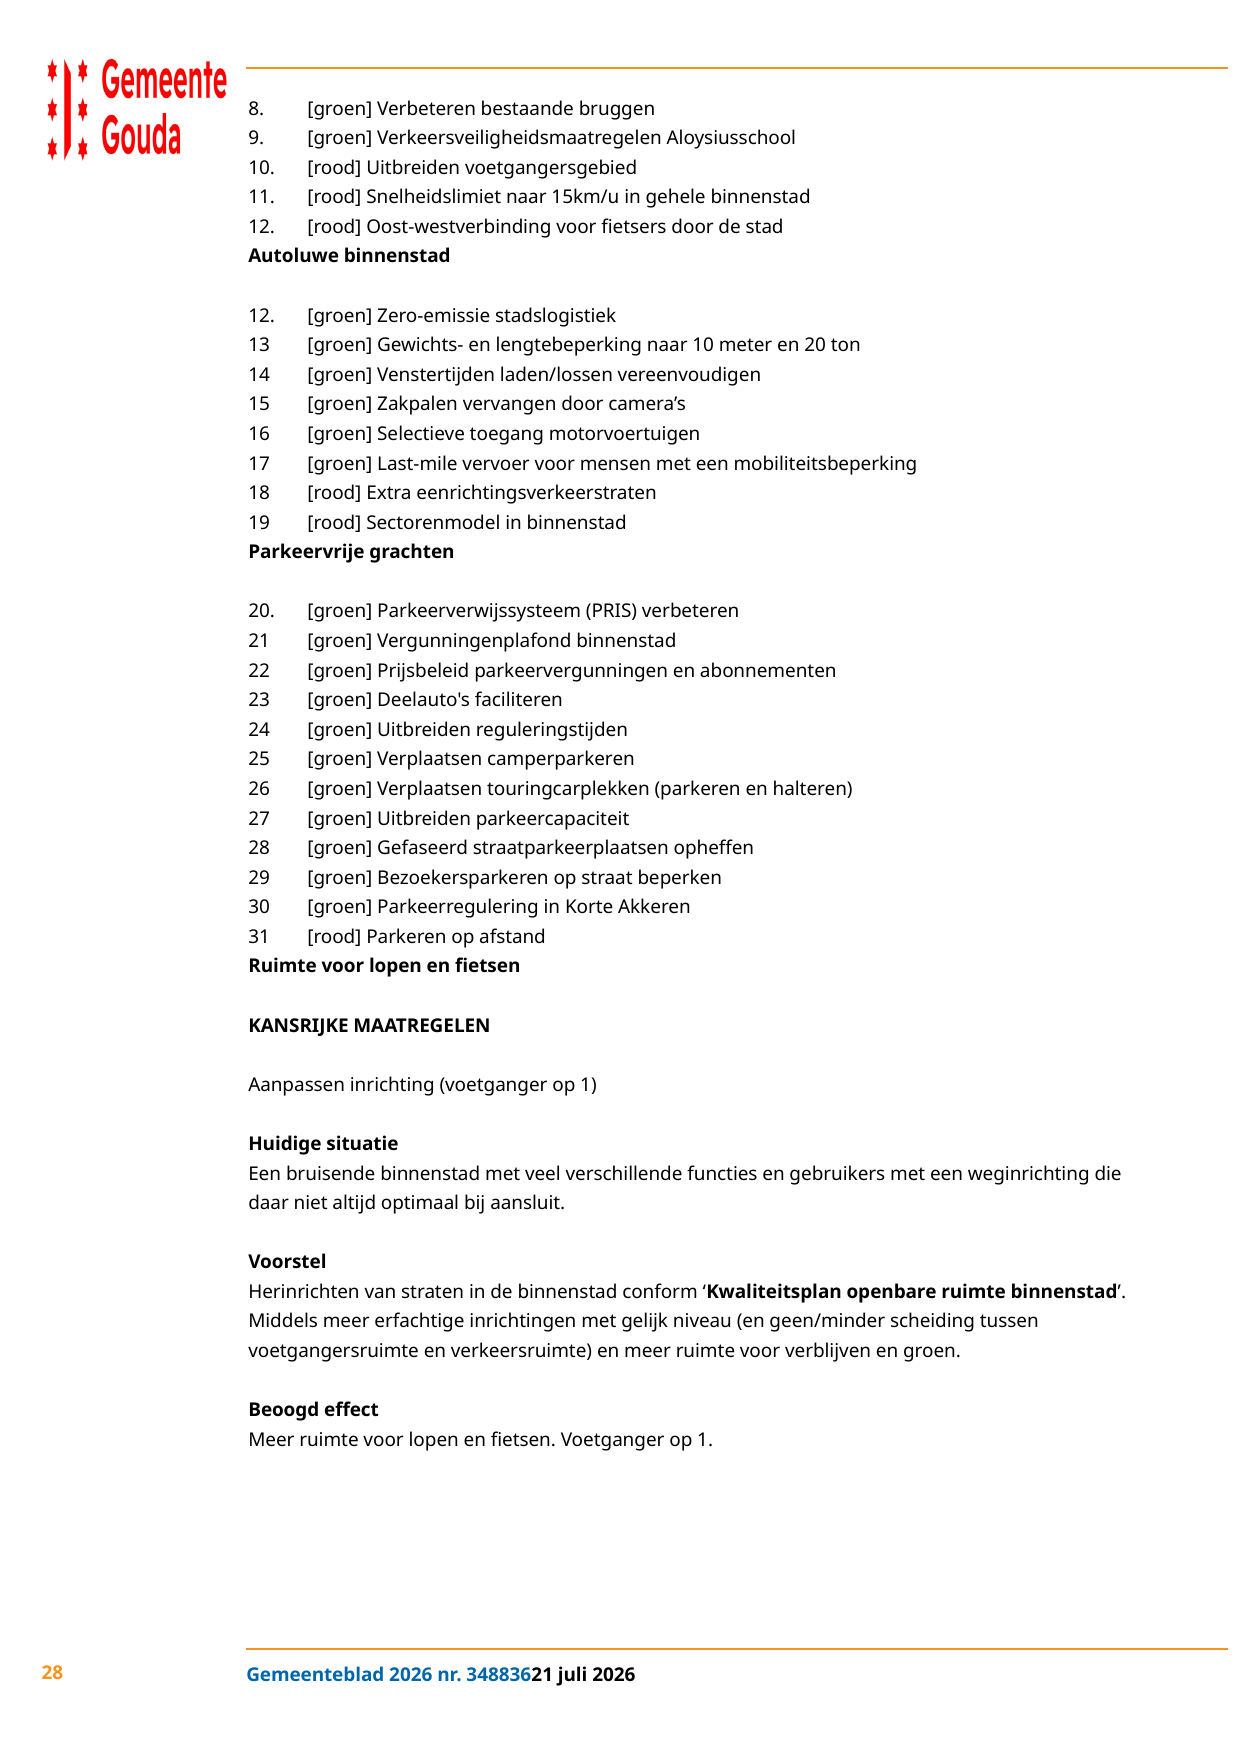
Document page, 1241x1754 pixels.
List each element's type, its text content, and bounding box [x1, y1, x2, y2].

list [groen] Verplaatsen camperparkeren [248, 746, 1152, 771]
text Huidige situatie [248, 1130, 1152, 1156]
text Herinrichten van straten in de binnenstad conform ‘Kwaliteitsplan openbare ruimte binnenstad’. Middels meer erfachtige inrichtingen met gelijk niveau (en geen/minder scheiding tussen voetgangersruimte en verkeersruimte) en meer ruimte voor verblijven en groen. [248, 1278, 1152, 1363]
list [rood] Uitbreiden voetgangersgebied [248, 154, 1152, 180]
list [groen] Zero-emissie stadslogistiek [248, 302, 1152, 328]
list [groen] Last-mile vervoer voor mensen met een mobiliteitsbeperking [248, 450, 1152, 476]
text Aanpassen inrichting (voetganger op 1) [248, 1071, 1152, 1097]
list [groen] Selectieve toegang motorvoertuigen [248, 420, 1152, 446]
list [rood] Parkeren op afstand [248, 923, 1152, 949]
text Parkeervrije grachten [248, 538, 1152, 564]
text Meer ruimte voor lopen en fietsen. Voetganger op 1. [248, 1426, 1152, 1452]
list [rood] Snelheidslimiet naar 15km/u in gehele binnenstad [248, 183, 1152, 209]
list [groen] Deelauto's faciliteren [248, 686, 1152, 712]
list [groen] Verbeteren bestaande bruggen [248, 95, 1152, 121]
text KANSRIJKE MAATREGELEN [248, 1012, 1152, 1038]
list [groen] Bezoekersparkeren op straat beperken [248, 864, 1152, 890]
list [groen] Prijsbeleid parkeervergunningen en abonnementen [248, 657, 1152, 683]
list [groen] Parkeerregulering in Korte Akkeren [248, 893, 1152, 919]
list [groen] Zakpalen vervangen door camera’s [248, 391, 1152, 416]
list [groen] Gewichts- en lengtebeperking naar 10 meter en 20 ton [248, 331, 1152, 357]
list [groen] Verplaatsen touringcarplekken (parkeren en halteren) [248, 775, 1152, 801]
text Beoogd effect [248, 1396, 1152, 1422]
list [groen] Parkeerverwijssysteem (PRIS) verbeteren [248, 598, 1152, 623]
list [groen] Vergunningenplafond binnenstad [248, 627, 1152, 653]
list [groen] Uitbreiden reguleringstijden [248, 716, 1152, 742]
list [rood] Extra eenrichtingsverkeerstraten [248, 479, 1152, 505]
list [groen] Verkeersveiligheidsmaatregelen Aloysiusschool [248, 124, 1152, 150]
list [groen] Venstertijden laden/lossen vereenvoudigen [248, 361, 1152, 387]
list [rood] Sectorenmodel in binnenstad [248, 509, 1152, 535]
text Autoluwe binnenstad [248, 243, 1152, 268]
text Een bruisende binnenstad met veel verschillende functies en gebruikers met een weginrichting die daar niet altijd optimaal bij aansluit. [248, 1160, 1152, 1215]
list [groen] Uitbreiden parkeercapaciteit [248, 805, 1152, 831]
picture [41, 47, 231, 172]
list [rood] Oost-westverbinding voor fietsers door de stad [248, 213, 1152, 239]
list [groen] Gefaseerd straatparkeerplaatsen opheffen [248, 834, 1152, 860]
text Ruimte voor lopen en fietsen [248, 953, 1152, 978]
text Voorstel [248, 1248, 1152, 1274]
